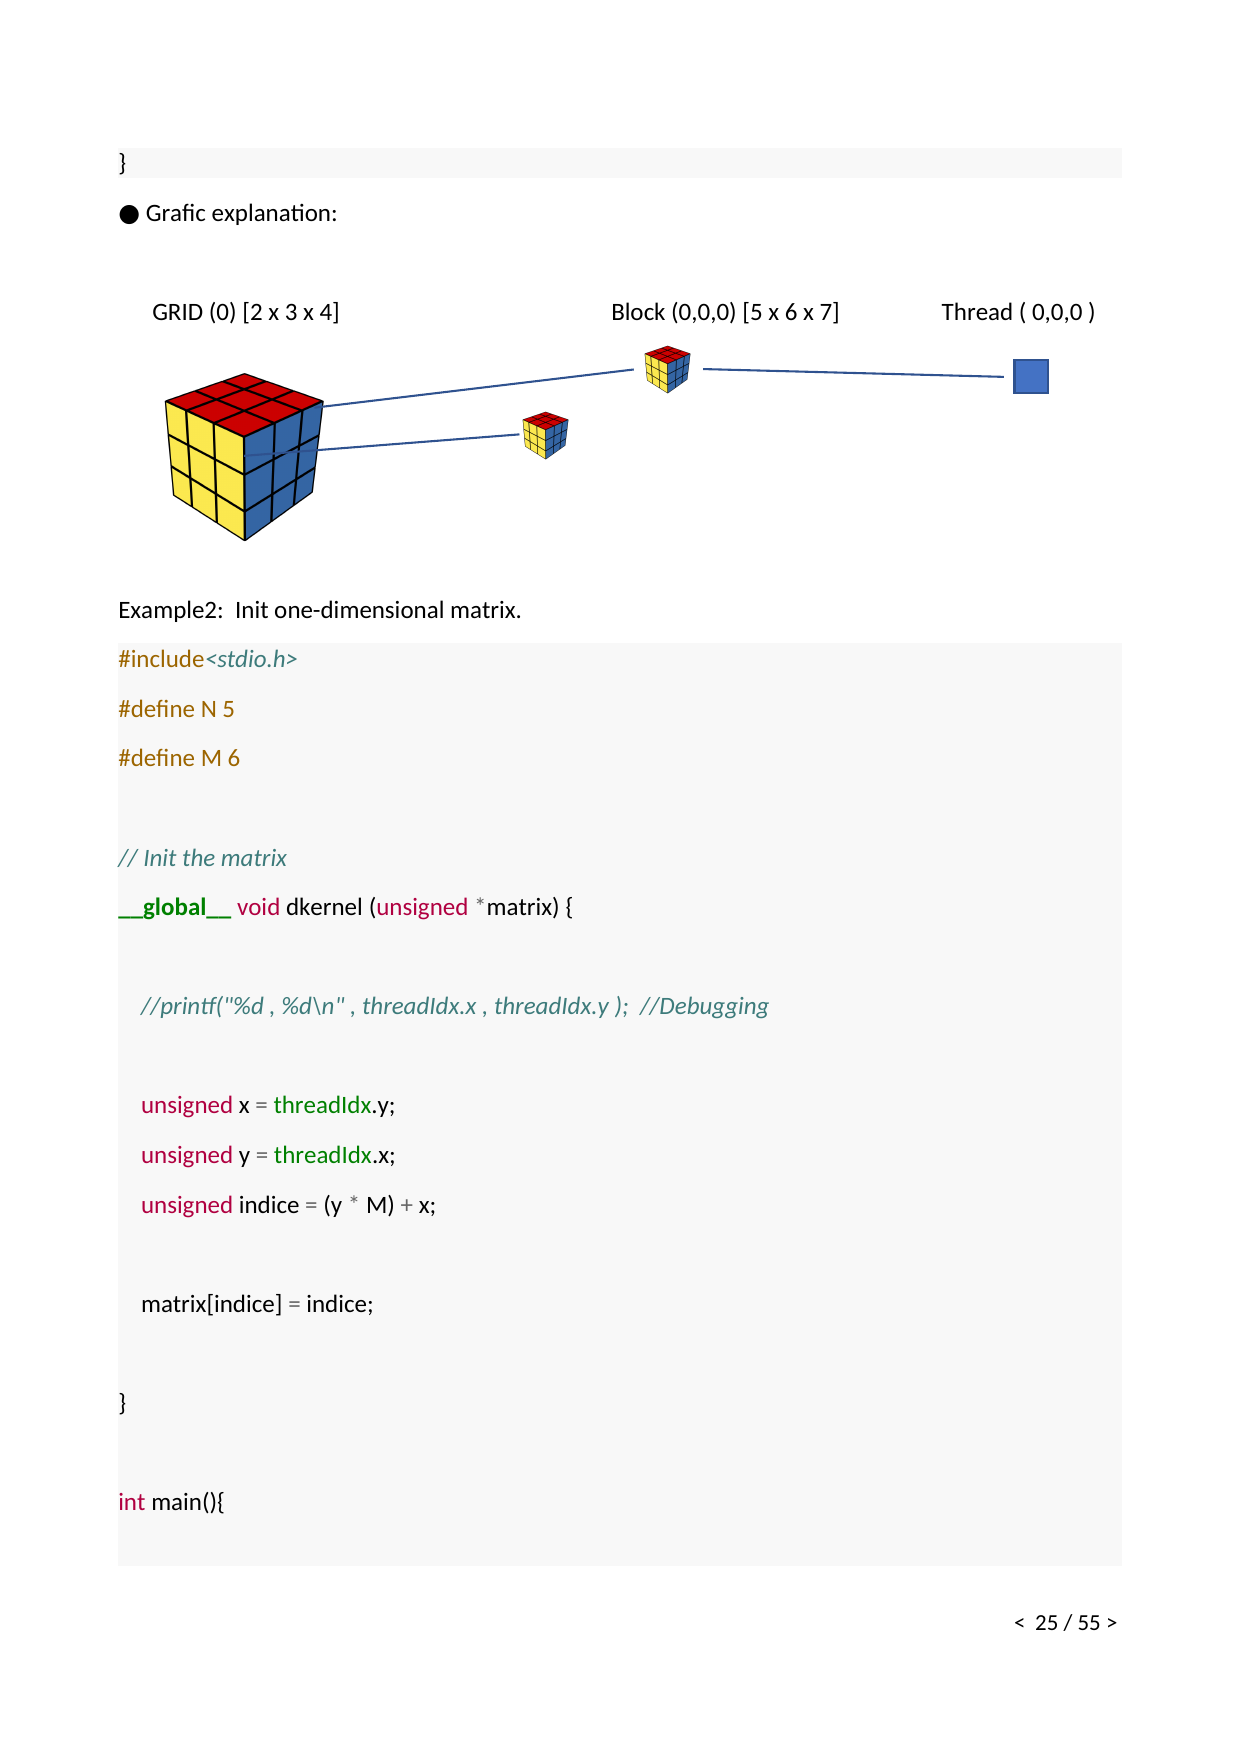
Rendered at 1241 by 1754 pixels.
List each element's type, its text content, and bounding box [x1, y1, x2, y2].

text } [118, 1387, 1122, 1418]
text GRID (0) [2 x 3 x 4] Block (0,0,0) [5 x 6 x 7] Thread ( 0,0,0 ) [118, 296, 1122, 327]
picture [159, 367, 329, 547]
text } [118, 148, 1122, 178]
text int main(){ [118, 1486, 1122, 1517]
picture [643, 344, 692, 395]
text ● Grafic explanation: [118, 197, 1122, 228]
text //printf("%d , %d\n" , threadIdx.x , threadIdx.y ); //Debugging [118, 991, 1122, 1021]
text matrix[indice] = indice; [118, 1288, 1122, 1318]
text __global__ void dkernel (unsigned *matrix) { [118, 891, 1122, 922]
text #define M 6 [118, 743, 1122, 773]
text #include<stdio.h> [118, 643, 1122, 674]
text unsigned indice = (y * M) + x; [118, 1189, 1122, 1219]
text // Init the matrix [118, 842, 1122, 872]
picture [522, 410, 570, 461]
text #define N 5 [118, 693, 1122, 723]
text unsigned y = threadIdx.x; [118, 1139, 1122, 1170]
text unsigned x = threadIdx.y; [118, 1090, 1122, 1120]
text Example2: Init one-dimensional matrix. [118, 594, 1122, 624]
